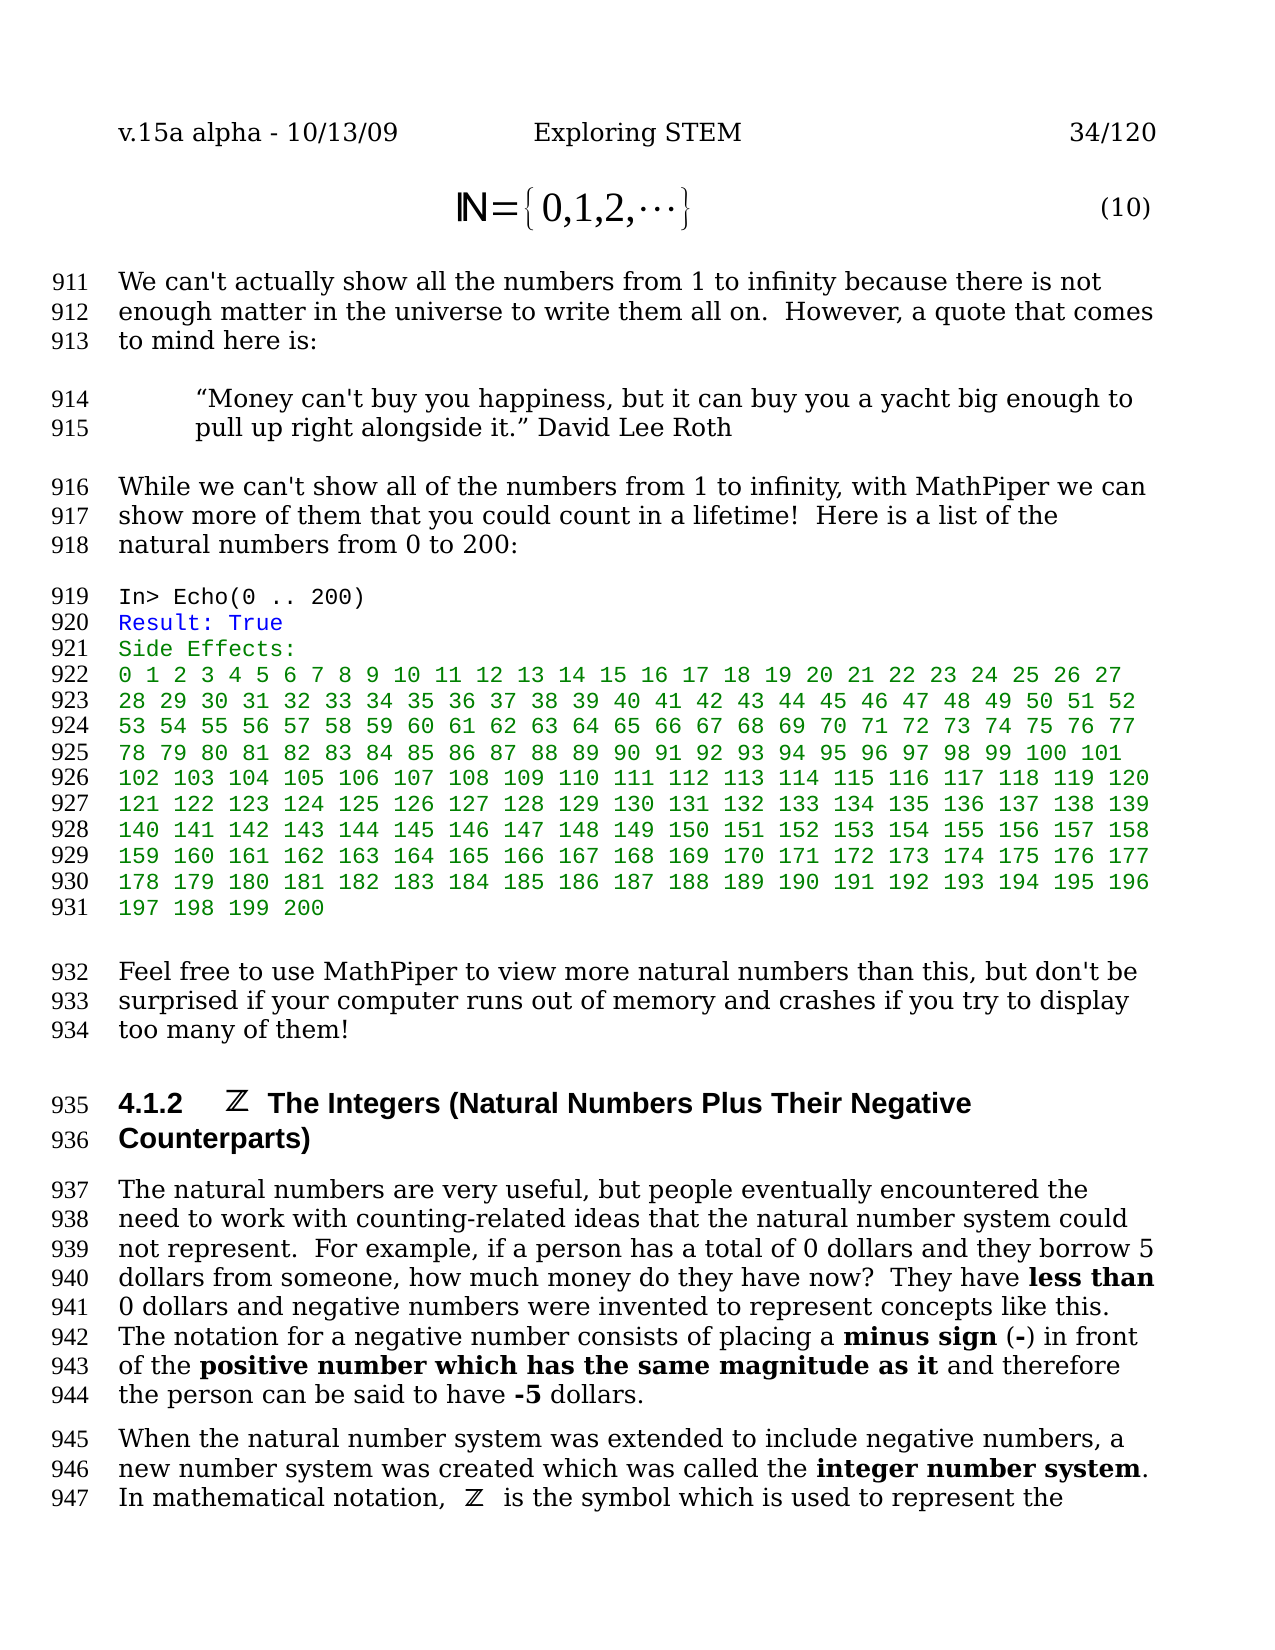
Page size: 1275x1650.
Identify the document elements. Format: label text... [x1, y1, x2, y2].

text The natural numbers are very useful, but people eventually encountered the need to work with counting-related ideas that the natural number system could not represent. For example, if a person has a total of 0 dollars and they borrow 5 dollars from someone, how much money do they have now? They have less than 0 dollars and negative numbers were invented to represent concepts like this. The notation for a negative number consists of placing a minus sign (-) in front of the positive number which has the same magnitude as it and therefore the person can be said to have -5 dollars. [118, 1176, 1157, 1410]
text While we can't show all of the numbers from 1 to infinity, with MathPiper we can show more of them that you could count in a lifetime! Here is a list of the natural numbers from 0 to 200: [118, 472, 1157, 559]
text Feel free to use MathPiper to view more natural numbers than this, but don't be surprised if your computer runs out of memory and crashes if you try to display too many of them! [118, 957, 1157, 1045]
text In> Echo(0 .. 200) [118, 585, 1157, 611]
text Side Effects: [118, 637, 1157, 663]
text “Money can't buy you happiness, but it can buy you a yacht big enough to pull up right alongside it.” David Lee Roth [195, 384, 1157, 443]
text We can't actually show all the numbers from 1 to infinity because there is not enough matter in the universe to write them all on. However, a quote that comes to mind here is: [118, 268, 1157, 355]
table_header (10) [1041, 177, 1157, 238]
subtitle The Integers (Natural Numbers Plus Their Negative Counterparts) [118, 1084, 1157, 1154]
table_header [118, 177, 1041, 238]
text 0 1 2 3 4 5 6 7 8 9 10 11 12 13 14 15 16 17 18 19 20 21 22 23 24 25 26 27 28 29 30 31 32 33 34 35 36 37 38 39 40 41 42 43 44 45 46 47 48 49 50 51 52 53 54 55 56 57 58 59 60 61 62 63 64 65 66 67 68 69 70 71 72 73 74 75 76 77 78 79 80 81 82 83 84 85 86 87 88 89 90 91 92 93 94 95 96 97 98 99 100 101 102 103 104 105 106 107 108 109 110 111 112 113 114 115 116 117 118 119 120 121 122 123 124 125 126 127 128 129 130 131 132 133 134 135 136 137 138 139 140 141 142 143 144 145 146 147 148 149 150 151 152 153 154 155 156 157 158 159 160 161 162 163 164 165 166 167 168 169 170 171 172 173 174 175 176 177 178 179 180 181 182 183 184 185 186 187 188 189 190 191 192 193 194 195 196 197 198 199 200 [118, 663, 1157, 922]
text When the natural number system was extended to include negative numbers, a new number system was created which was called the integer number system. In mathematical notation,is the symbol which is used to represent the [118, 1425, 1157, 1513]
text Result: True [118, 611, 1157, 637]
